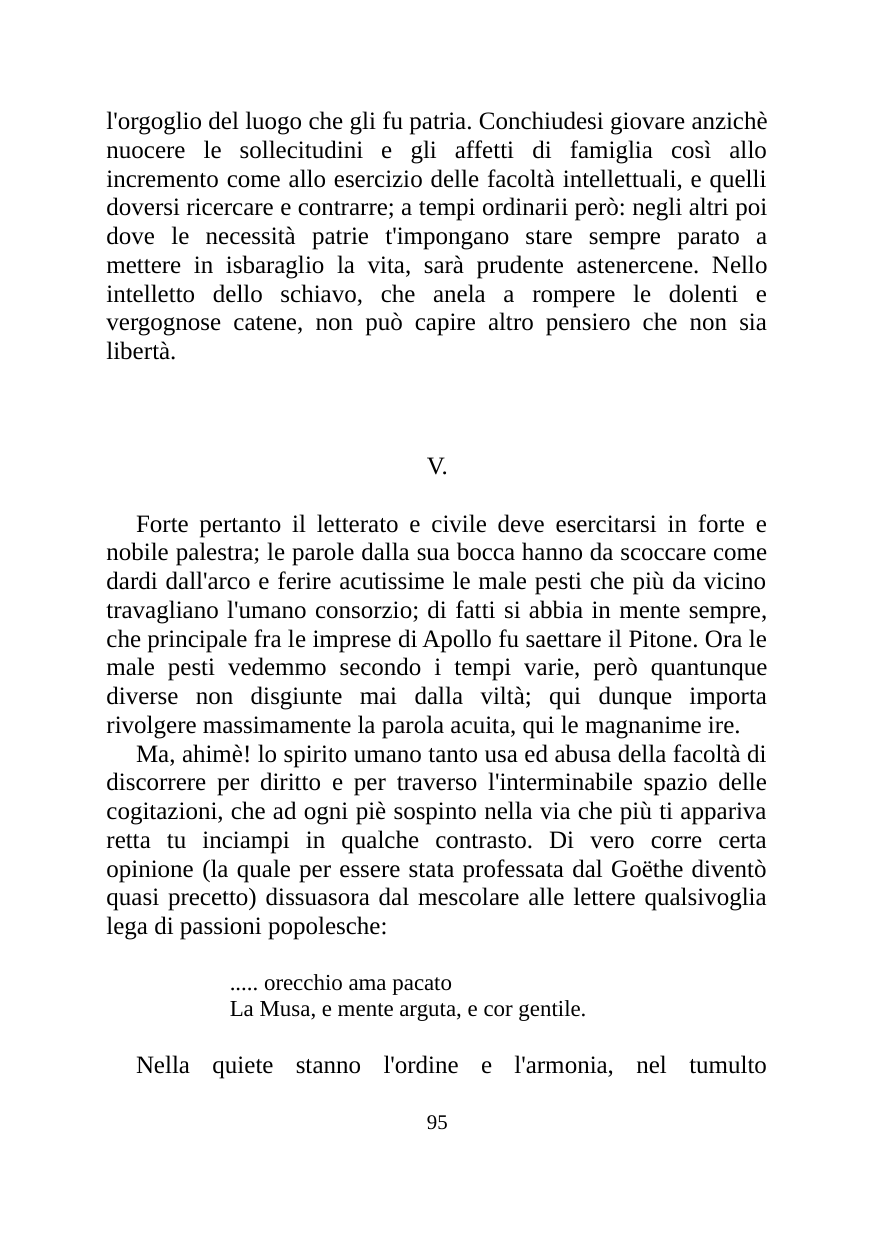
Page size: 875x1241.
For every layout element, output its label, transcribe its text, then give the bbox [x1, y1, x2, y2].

text Forte pertanto il letterato e civile deve esercitarsi in forte e nobile palestra; le parole dalla sua bocca hanno da scoccare come dardi dall'arco e ferire acutissime le male pesti che più da vicino travagliano l'umano consorzio; di fatti si abbia in mente sempre, che principale fra le imprese di Apollo fu saettare il Pitone. Ora le male pesti vedemmo secondo i tempi varie, però quantunque diverse non disgiunte mai dalla viltà; qui dunque importa rivolgere massimamente la parola acuita, qui le magnanime ire. [106, 509, 768, 739]
text l'orgoglio del luogo che gli fu patria. Conchiudesi giovare anzichè nuocere le sollecitudini e gli affetti di famiglia così allo incremento come allo esercizio delle facoltà intellettuali, e quelli doversi ricercare e contrarre; a tempi ordinarii però: negli altri poi dove le necessità patrie t'impongano stare sempre parato a mettere in isbaraglio la vita, sarà prudente astenercene. Nello intelletto dello schiavo, che anela a rompere le dolenti e vergognose catene, non può capire altro pensiero che non sia libertà. [106, 106, 768, 365]
text La Musa, e mente arguta, e cor gentile. [200, 995, 768, 1021]
text ..... orecchio ama pacato [200, 969, 768, 995]
text Ma, ahimè! lo spirito umano tanto usa ed abusa della facoltà di discorrere per diritto e per traverso l'interminabile spazio delle cogitazioni, che ad ogni piè sospinto nella via che più ti appariva retta tu inciampi in qualche contrasto. Di vero corre certa opinione (la quale per essere stata professata dal Goëthe diventò quasi precetto) dissuasora dal mescolare alle lettere qualsivoglia lega di passioni popolesche: [106, 739, 768, 940]
text V. [106, 451, 768, 480]
text Nella quiete stanno l'ordine e l'armonia, nel tumulto [106, 1050, 768, 1079]
